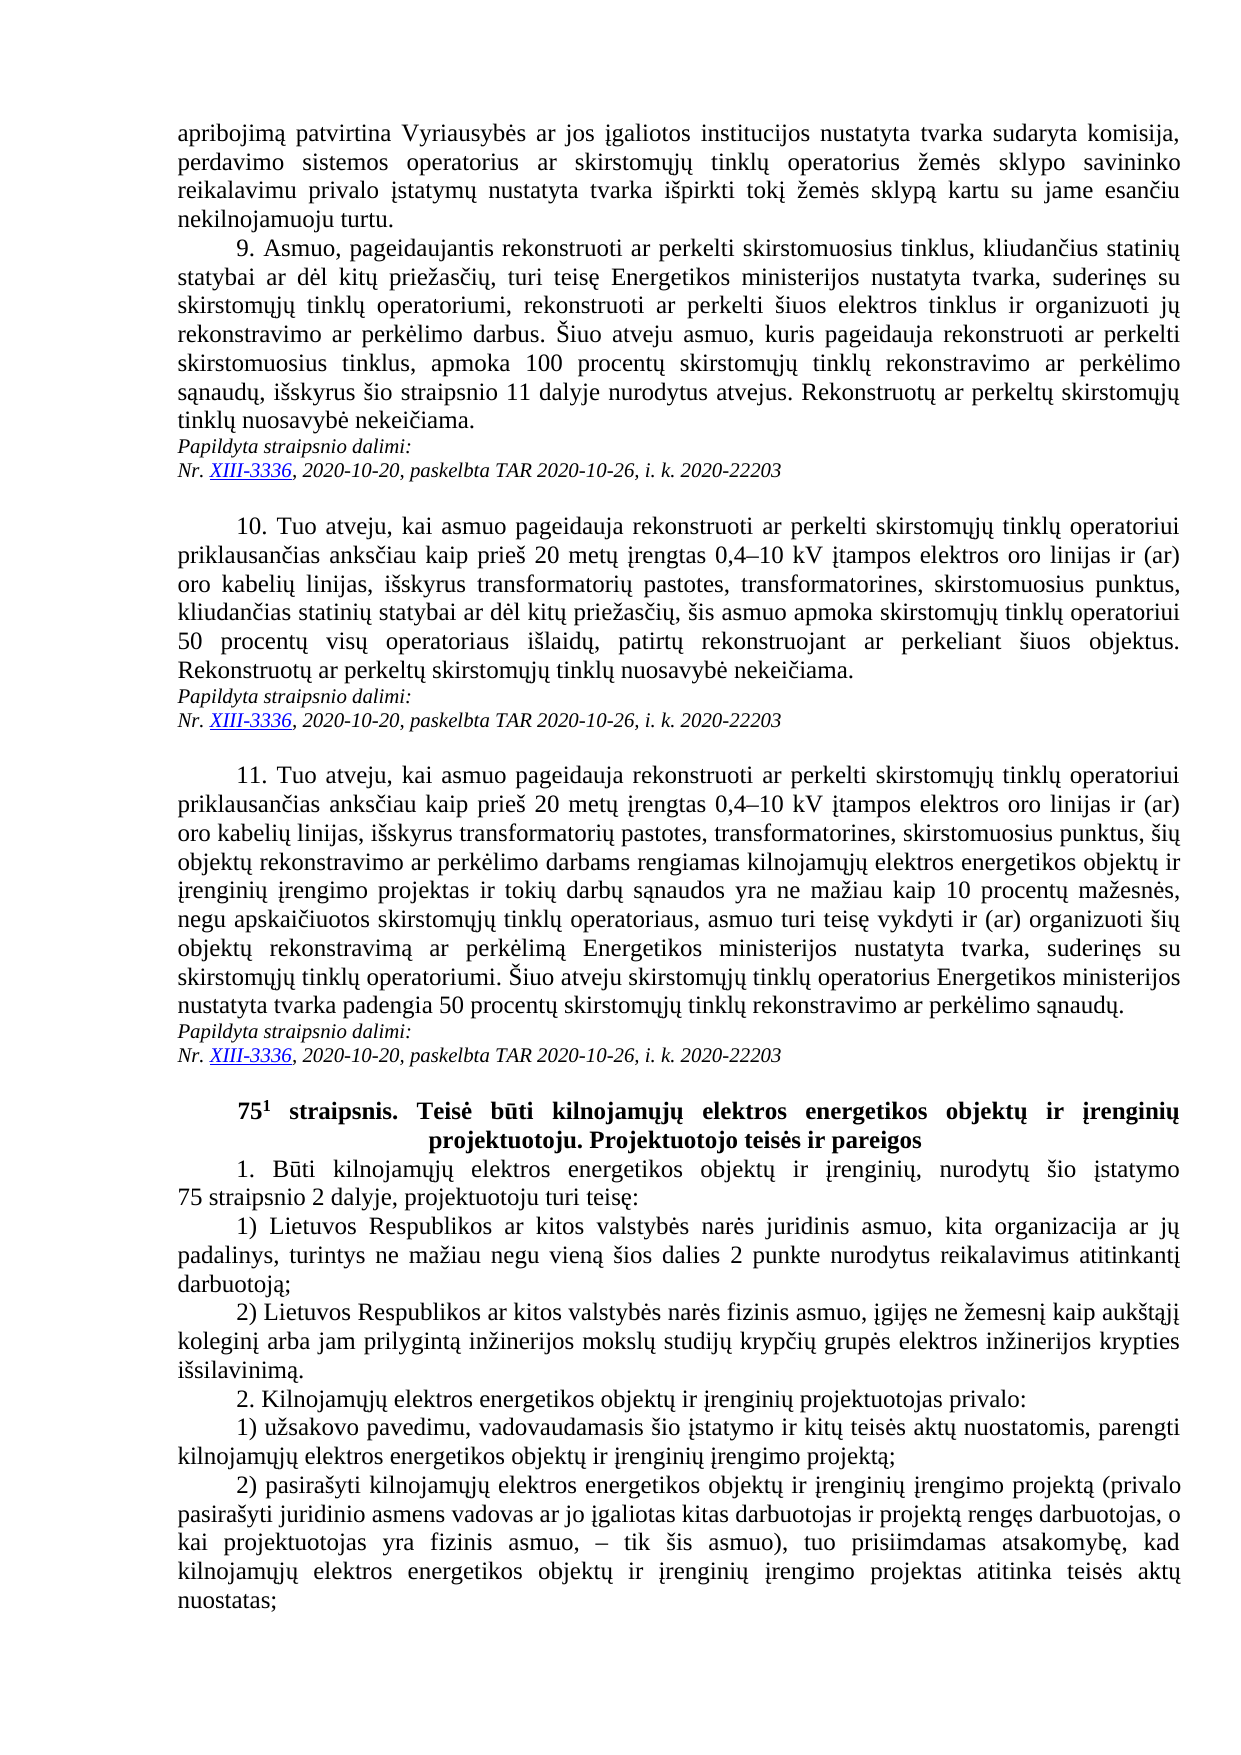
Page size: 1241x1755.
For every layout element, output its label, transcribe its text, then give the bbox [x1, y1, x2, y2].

text apribojimą patvirtina Vyriausybės ar jos įgaliotos institucijos nustatyta tvarka sudaryta komisija, perdavimo sistemos operatorius ar skirstomųjų tinklų operatorius žemės sklypo savininko reikalavimu privalo įstatymų nustatyta tvarka išpirkti tokį žemės sklypą kartu su jame esančiu nekilnojamuoju turtu. [177, 118, 1181, 233]
text 11. Tuo atveju, kai asmuo pageidauja rekonstruoti ar perkelti skirstomųjų tinklų operatoriui priklausančias anksčiau kaip prieš 20 metų įrengtas 0,4–10 kV įtampos elektros oro linijas ir (ar) oro kabelių linijas, išskyrus transformatorių pastotes, transformatorines, skirstomuosius punktus, šių objektų rekonstravimo ar perkėlimo darbams rengiamas kilnojamųjų elektros energetikos objektų ir įrenginių įrengimo projektas ir tokių darbų sąnaudos yra ne mažiau kaip 10 procentų mažesnės, negu apskaičiuotos skirstomųjų tinklų operatoriaus, asmuo turi teisę vykdyti ir (ar) organizuoti šių objektų rekonstravimą ar perkėlimą Energetikos ministerijos nustatyta tvarka, suderinęs su skirstomųjų tinklų operatoriumi. Šiuo atveju skirstomųjų tinklų operatorius Energetikos ministerijos nustatyta tvarka padengia 50 procentų skirstomųjų tinklų rekonstravimo ar perkėlimo sąnaudų. [177, 761, 1181, 1019]
text 9. Asmuo, pageidaujantis rekonstruoti ar perkelti skirstomuosius tinklus, kliudančius statinių statybai ar dėl kitų priežasčių, turi teisę Energetikos ministerijos nustatyta tvarka, suderinęs su skirstomųjų tinklų operatoriumi, rekonstruoti ar perkelti šiuos elektros tinklus ir organizuoti jų rekonstravimo ar perkėlimo darbus. Šiuo atveju asmuo, kuris pageidauja rekonstruoti ar perkelti skirstomuosius tinklus, apmoka 100 procentų skirstomųjų tinklų rekonstravimo ar perkėlimo sąnaudų, išskyrus šio straipsnio 11 dalyje nurodytus atvejus. Rekonstruotų ar perkeltų skirstomųjų tinklų nuosavybė nekeičiama. [177, 233, 1181, 434]
text 1. Būti kilnojamųjų elektros energetikos objektų ir įrenginių, nurodytų šio įstatymo 75 straipsnio 2 dalyje, projektuotoju turi teisę: [177, 1154, 1181, 1211]
text Nr. XIII-3336, 2020-10-20, paskelbta TAR 2020-10-26, i. k. 2020-22203 [177, 1043, 1181, 1067]
text 2) Lietuvos Respublikos ar kitos valstybės narės fizinis asmuo, įgijęs ne žemesnį kaip aukštąjį koleginį arba jam prilygintą inžinerijos mokslų studijų krypčių grupės elektros inžinerijos krypties išsilavinimą. [177, 1297, 1181, 1384]
text Papildyta straipsnio dalimi: [177, 1019, 1181, 1043]
text 10. Tuo atveju, kai asmuo pageidauja rekonstruoti ar perkelti skirstomųjų tinklų operatoriui priklausančias anksčiau kaip prieš 20 metų įrengtas 0,4–10 kV įtampos elektros oro linijas ir (ar) oro kabelių linijas, išskyrus transformatorių pastotes, transformatorines, skirstomuosius punktus, kliudančias statinių statybai ar dėl kitų priežasčių, šis asmuo apmoka skirstomųjų tinklų operatoriui 50 procentų visų operatoriaus išlaidų, patirtų rekonstruojant ar perkeliant šiuos objektus. Rekonstruotų ar perkeltų skirstomųjų tinklų nuosavybė nekeičiama. [177, 511, 1181, 684]
text 2. Kilnojamųjų elektros energetikos objektų ir įrenginių projektuotojas privalo: [177, 1384, 1181, 1412]
text 1) Lietuvos Respublikos ar kitos valstybės narės juridinis asmuo, kita organizacija ar jų padalinys, turintys ne mažiau negu vieną šios dalies 2 punkte nurodytus reikalavimus atitinkantį darbuotoją; [177, 1211, 1181, 1297]
text 751 straipsnis. Teisė būti kilnojamųjų elektros energetikos objektų ir įrenginių projektuotoju. Projektuotojo teisės ir pareigos [237, 1096, 1181, 1154]
text Papildyta straipsnio dalimi: [177, 434, 1181, 458]
text Nr. XIII-3336, 2020-10-20, paskelbta TAR 2020-10-26, i. k. 2020-22203 [177, 458, 1181, 482]
text 2) pasirašyti kilnojamųjų elektros energetikos objektų ir įrenginių įrengimo projektą (privalo pasirašyti juridinio asmens vadovas ar jo įgaliotas kitas darbuotojas ir projektą rengęs darbuotojas, o kai projektuotojas yra fizinis asmuo, – tik šis asmuo), tuo prisiimdamas atsakomybę, kad kilnojamųjų elektros energetikos objektų ir įrenginių įrengimo projektas atitinka teisės aktų nuostatas; [177, 1470, 1181, 1614]
text 1) užsakovo pavedimu, vadovaudamasis šio įstatymo ir kitų teisės aktų nuostatomis, parengti kilnojamųjų elektros energetikos objektų ir įrenginių įrengimo projektą; [177, 1412, 1181, 1470]
text Nr. XIII-3336, 2020-10-20, paskelbta TAR 2020-10-26, i. k. 2020-22203 [177, 708, 1181, 732]
text Papildyta straipsnio dalimi: [177, 684, 1181, 708]
